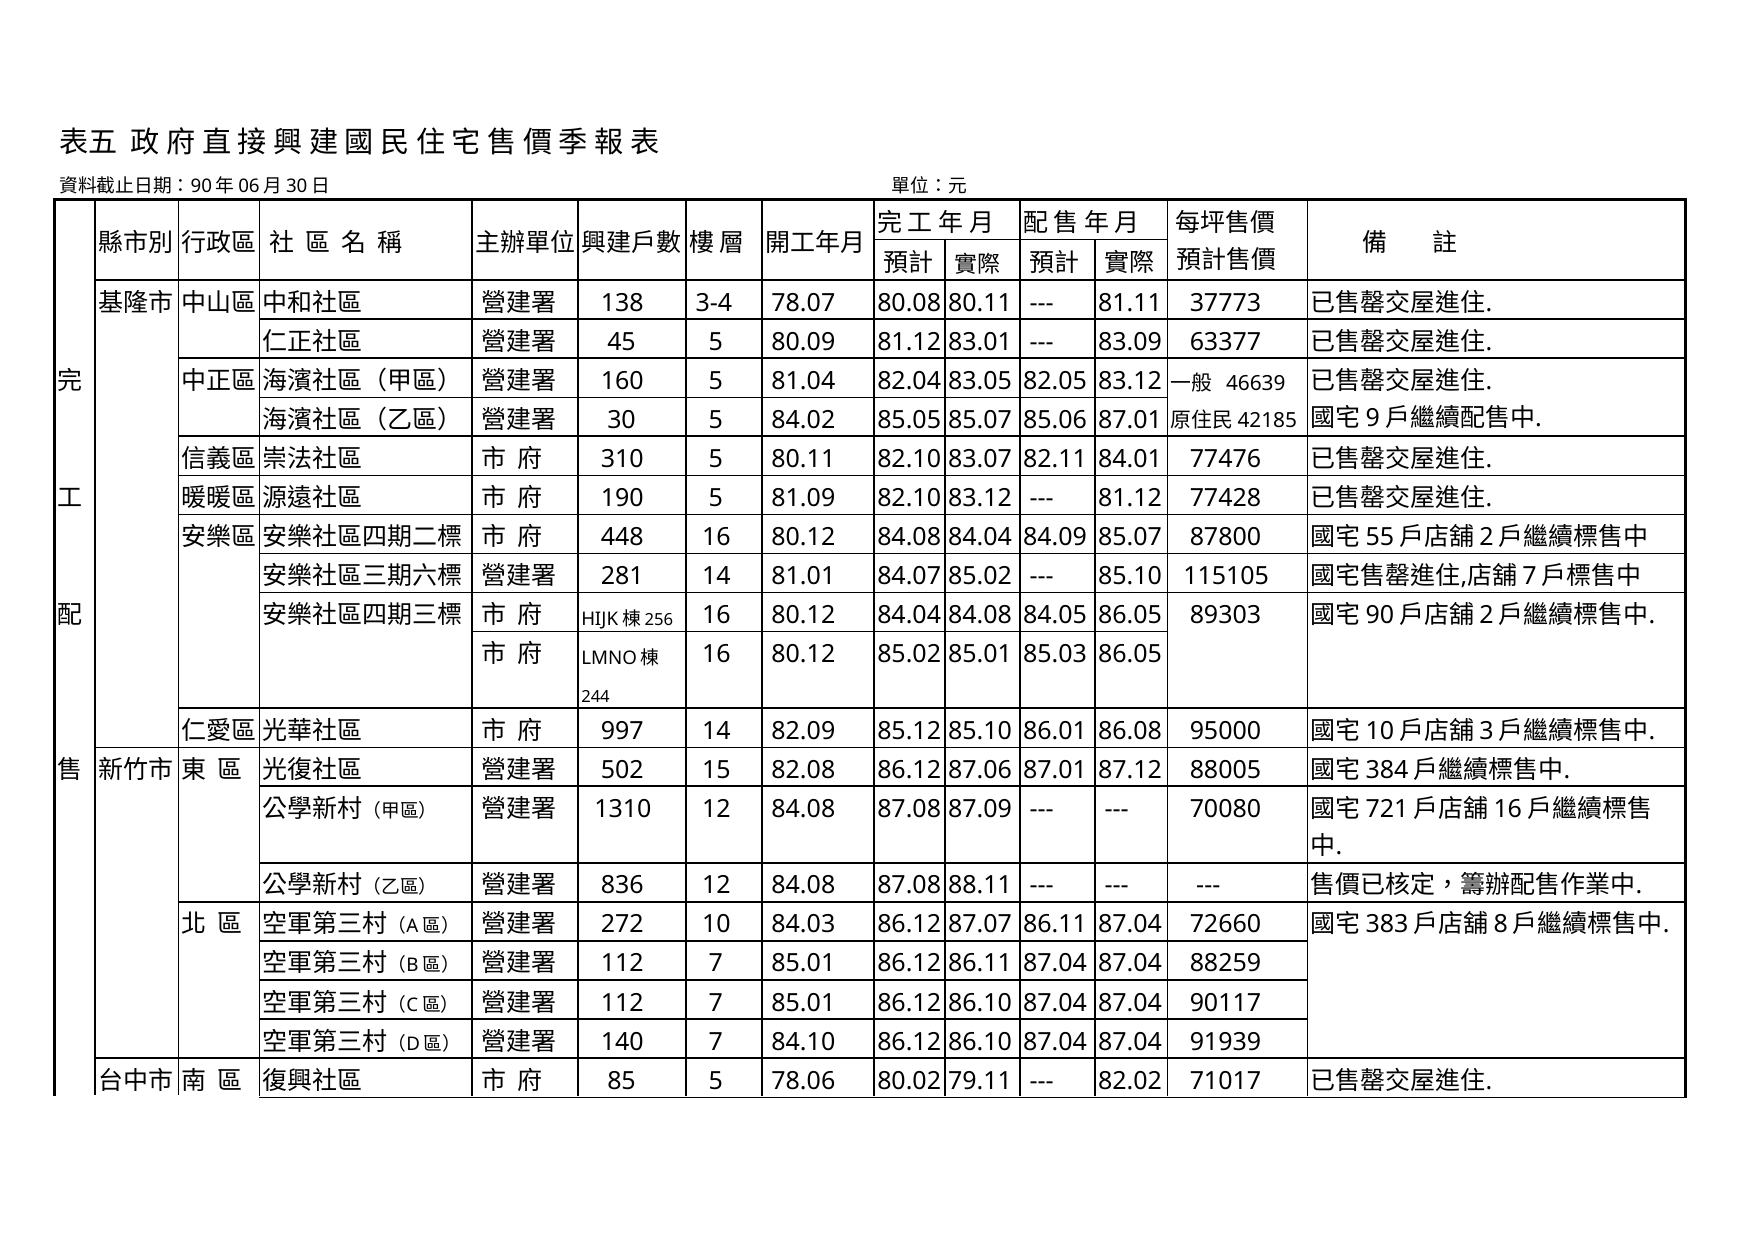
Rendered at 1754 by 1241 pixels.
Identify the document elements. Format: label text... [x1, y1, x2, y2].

table_cell 88.11 [946, 864, 1019, 901]
table_cell 80.11 [946, 281, 1019, 318]
table_cell [96, 553, 178, 592]
table_cell 85.07 [1096, 515, 1167, 553]
table_cell 91939 [1168, 1020, 1307, 1057]
table_cell 5 [687, 437, 761, 474]
table_cell 安樂社區四期二標 [260, 515, 471, 553]
table_cell 3-4 [687, 281, 761, 318]
table_cell 營建署 [473, 281, 577, 318]
table_cell [56, 979, 94, 1018]
table_cell 5 [687, 359, 761, 396]
table_cell 14 [687, 554, 761, 592]
table_cell 公學新村（乙區） [260, 864, 471, 901]
table_header 縣市別 [96, 201, 178, 279]
table_cell 80.12 [763, 593, 873, 631]
table_cell 營建署 [473, 1020, 577, 1057]
table_cell [56, 279, 94, 318]
table_cell 115105 [1168, 554, 1307, 592]
table_cell 1310 [579, 787, 685, 862]
table_cell 售價已核定，籌辦配售作業中. [1308, 864, 1684, 901]
table_cell 安樂社區四期三標 [260, 593, 471, 707]
table_cell 86.12 [875, 903, 944, 940]
table_cell [56, 940, 94, 979]
table_cell 營建署 [473, 787, 577, 862]
table_cell 80.08 [875, 281, 944, 318]
table_cell 12 [687, 787, 761, 862]
table_cell 安樂區 [179, 515, 259, 707]
table_cell 88005 [1168, 748, 1307, 785]
table_cell 源遠社區 [260, 476, 471, 513]
table_cell 87.04 [1096, 903, 1167, 940]
table_cell 37773 [1168, 281, 1307, 318]
table_cell 81.12 [1096, 476, 1167, 513]
table_cell 86.12 [875, 1020, 944, 1057]
table_cell 市 府 [473, 1059, 577, 1096]
table_cell [56, 514, 94, 553]
table_cell --- [1021, 320, 1094, 357]
table_cell 海濱社區（乙區） [260, 398, 471, 435]
table_cell 84.08 [763, 787, 873, 862]
table_cell 公學新村（甲區） [260, 787, 471, 862]
table_cell 87.08 [875, 787, 944, 862]
table_cell 85.12 [875, 709, 944, 746]
table_cell 95000 [1168, 709, 1307, 746]
table_cell --- [1021, 1059, 1094, 1096]
table_cell 190 [579, 476, 685, 513]
table_cell 空軍第三村（C區） [260, 981, 471, 1018]
table_cell 86.01 [1021, 709, 1094, 746]
table_cell --- [1096, 787, 1167, 862]
table_cell 84.04 [946, 515, 1019, 553]
table_cell 86.05 [1096, 593, 1167, 631]
table_cell 71017 [1168, 1059, 1307, 1096]
table_cell 85.10 [946, 709, 1019, 746]
table_cell 空軍第三村（A區） [260, 903, 471, 940]
table_cell 已售罄交屋進住. [1308, 476, 1684, 513]
table_cell 448 [579, 515, 685, 553]
text 資料截止日期：90年06月30日 單位：元 [59, 160, 1695, 198]
table_cell 16 [687, 593, 761, 631]
table_cell 87.04 [1096, 981, 1167, 1018]
table_cell --- [1021, 787, 1094, 862]
table_header 完 工 年 月 [875, 201, 1019, 238]
table_cell 80.11 [763, 437, 873, 474]
table_cell 83.01 [946, 320, 1019, 357]
table_cell 海濱社區（甲區） [260, 359, 471, 396]
table_cell 配 [56, 592, 94, 631]
table_cell 15 [687, 748, 761, 785]
table_cell 85.03 [1021, 632, 1094, 707]
table_cell 72660 [1168, 903, 1307, 940]
table_cell 82.10 [875, 476, 944, 513]
table_cell 崇法社區 [260, 437, 471, 474]
table_cell 中山區 [179, 281, 259, 357]
table_cell 東 區 [179, 748, 259, 901]
table_cell [56, 396, 94, 435]
table_cell --- [1168, 864, 1307, 901]
table_cell 中正區 [179, 359, 259, 435]
table_cell 16 [687, 515, 761, 553]
table_cell 營建署 [473, 942, 577, 979]
table_cell [56, 318, 94, 357]
table_cell 81.01 [763, 554, 873, 592]
table_cell 市 府 [473, 709, 577, 746]
table_cell 國宅90戶店舖2戶繼續標售中. [1308, 593, 1684, 707]
table_cell 87.01 [1096, 398, 1167, 435]
table_cell [56, 435, 94, 474]
table_cell 營建署 [473, 903, 577, 940]
table_cell 82.09 [763, 709, 873, 746]
table_cell 營建署 [473, 359, 577, 396]
table_cell 84.02 [763, 398, 873, 435]
table_cell 140 [579, 1020, 685, 1057]
table_cell 市 府 [473, 515, 577, 553]
table_cell 已售罄交屋進住. [1308, 281, 1684, 318]
table_cell 81.11 [1096, 281, 1167, 318]
table_cell 86.11 [946, 942, 1019, 979]
table_cell 80.09 [763, 320, 873, 357]
table_cell 國宅384戶繼續標售中. [1308, 748, 1684, 785]
table_cell 84.05 [1021, 593, 1094, 631]
table_cell 12 [687, 864, 761, 901]
table_cell 85.02 [946, 554, 1019, 592]
table_cell --- [1021, 864, 1094, 901]
table_cell --- [1021, 281, 1094, 318]
table_cell 國宅383戶店舖8戶繼續標售中. [1308, 903, 1684, 1057]
table_cell [56, 862, 94, 901]
table_cell 營建署 [473, 864, 577, 901]
table_cell 87.01 [1021, 748, 1094, 785]
table_header 備 註 [1308, 201, 1684, 279]
table_cell --- [1021, 554, 1094, 592]
table_cell 83.05 [946, 359, 1019, 396]
table_header 行政區 [179, 201, 259, 279]
table_cell 78.06 [763, 1059, 873, 1096]
table_cell [96, 475, 178, 513]
table_cell [56, 553, 94, 592]
table_cell 87.04 [1096, 1020, 1167, 1057]
table_cell 85 [579, 1059, 685, 1096]
table_cell 實際 [946, 240, 1019, 279]
table_cell 國宅721戶店舖16戶繼續標售中. [1308, 787, 1684, 862]
table_cell 79.11 [946, 1059, 1019, 1096]
table_cell 84.08 [763, 864, 873, 901]
table_cell 87.09 [946, 787, 1019, 862]
table_cell 7 [687, 942, 761, 979]
table_cell 安樂社區三期六標 [260, 554, 471, 592]
table_cell 北 區 [179, 903, 259, 1057]
table_cell 78.07 [763, 281, 873, 318]
table_cell 84.08 [946, 593, 1019, 631]
table_cell 基隆市 [96, 281, 178, 318]
table_cell 實際 [1096, 240, 1167, 279]
table_cell [56, 1018, 94, 1057]
table_cell 86.12 [875, 748, 944, 785]
table_cell 85.01 [763, 942, 873, 979]
table_cell 112 [579, 942, 685, 979]
table_header 開工年月 [763, 201, 873, 279]
table_cell 5 [687, 1059, 761, 1096]
table_cell 86.08 [1096, 709, 1167, 746]
table_cell 77428 [1168, 476, 1307, 513]
table_cell 83.12 [1096, 359, 1167, 396]
table_cell 仁正社區 [260, 320, 471, 357]
table_cell 國宅10戶店舖3戶繼續標售中. [1308, 709, 1684, 746]
table_cell 預計 [1021, 240, 1094, 279]
table_cell 84.01 [1096, 437, 1167, 474]
table_cell 84.10 [763, 1020, 873, 1057]
table_cell 信義區 [179, 437, 259, 474]
table_cell [56, 785, 94, 862]
table_cell 82.04 [875, 359, 944, 396]
table_cell 已售罄交屋進住. [1308, 437, 1684, 474]
table_cell [96, 707, 178, 746]
table_cell 市 府 [473, 476, 577, 513]
table_cell 87.04 [1021, 942, 1094, 979]
table_cell 南 區 [179, 1059, 259, 1096]
table_cell [96, 435, 178, 474]
table_cell 81.09 [763, 476, 873, 513]
table_cell 空軍第三村（D區） [260, 1020, 471, 1057]
table_cell 80.12 [763, 515, 873, 553]
table_cell 83.12 [946, 476, 1019, 513]
table_cell 預計 [875, 240, 944, 279]
table_cell 85.10 [1096, 554, 1167, 592]
table_cell 新竹市 [96, 748, 178, 1057]
table_cell 160 [579, 359, 685, 396]
table_cell HIJK棟256 [579, 593, 685, 631]
table_cell 87.07 [946, 903, 1019, 940]
table_cell 86.05 [1096, 632, 1167, 707]
table_cell 市 府 [473, 632, 577, 707]
table_cell 87.08 [875, 864, 944, 901]
table_cell LMNO棟244 [579, 632, 685, 707]
table_cell --- [1096, 864, 1167, 901]
table_cell 85.02 [875, 632, 944, 707]
table_header 樓 層 [687, 201, 761, 279]
table_cell 14 [687, 709, 761, 746]
table_cell 已售罄交屋進住. 國宅9戶繼續配售中. [1308, 359, 1684, 435]
table_cell 營建署 [473, 748, 577, 785]
table_cell 272 [579, 903, 685, 940]
table_cell 836 [579, 864, 685, 901]
table_cell 7 [687, 1020, 761, 1057]
table_cell 86.12 [875, 942, 944, 979]
table_cell [96, 592, 178, 631]
table_cell 國宅55戶店舖2戶繼續標售中 [1308, 515, 1684, 553]
table_cell 營建署 [473, 398, 577, 435]
table_cell --- [1021, 476, 1094, 513]
table_cell 87800 [1168, 515, 1307, 553]
table_cell 營建署 [473, 320, 577, 357]
table_cell 30 [579, 398, 685, 435]
table_cell 復興社區 [260, 1059, 471, 1096]
table_cell [56, 901, 94, 940]
table_cell 88259 [1168, 942, 1307, 979]
table_cell [56, 707, 94, 746]
table_header [56, 201, 94, 238]
table_cell 10 [687, 903, 761, 940]
table_cell 83.09 [1096, 320, 1167, 357]
table_cell 7 [687, 981, 761, 1018]
table_cell 86.10 [946, 981, 1019, 1018]
table_cell 國宅售罄進住,店舖7戶標售中 [1308, 554, 1684, 592]
table_cell 87.04 [1021, 981, 1094, 1018]
table_cell 光華社區 [260, 709, 471, 746]
table_cell 86.12 [875, 981, 944, 1018]
table_cell 86.10 [946, 1020, 1019, 1057]
table_cell [96, 631, 178, 707]
table_cell 281 [579, 554, 685, 592]
table_cell 310 [579, 437, 685, 474]
table_header 興建戶數 [579, 201, 685, 279]
table_cell 45 [579, 320, 685, 357]
table_cell [96, 396, 178, 435]
table_cell 暖暖區 [179, 476, 259, 513]
table_cell 86.11 [1021, 903, 1094, 940]
table_cell 84.09 [1021, 515, 1094, 553]
table_header 主辦單位 [473, 201, 577, 279]
table_cell [96, 318, 178, 357]
table_cell 5 [687, 476, 761, 513]
table_cell 16 [687, 632, 761, 707]
table_cell 112 [579, 981, 685, 1018]
table_cell [56, 631, 94, 707]
table_cell [96, 357, 178, 396]
table_cell 82.02 [1096, 1059, 1167, 1096]
table_cell 一般 46639 原住民 42185 [1168, 359, 1307, 435]
table_cell 空軍第三村（B區） [260, 942, 471, 979]
table_cell 售 [56, 746, 94, 785]
table_cell 完 [56, 357, 94, 396]
table_cell 81.04 [763, 359, 873, 396]
table_cell 營建署 [473, 554, 577, 592]
table_cell 87.04 [1096, 942, 1167, 979]
table_cell 89303 [1168, 593, 1307, 707]
table_cell 中和社區 [260, 281, 471, 318]
table_cell 70080 [1168, 787, 1307, 862]
table_cell 5 [687, 398, 761, 435]
table_header 社 區 名 稱 [260, 201, 471, 279]
table_cell 138 [579, 281, 685, 318]
table_cell 84.03 [763, 903, 873, 940]
table_header 配 售 年 月 [1021, 201, 1167, 238]
table_cell 84.08 [875, 515, 944, 553]
table_cell 80.12 [763, 632, 873, 707]
table_cell 82.05 [1021, 359, 1094, 396]
table_cell 市 府 [473, 437, 577, 474]
text 表五 政 府 直 接 興 建 國 民 住 宅 售 價 季 報 表 [59, 118, 1695, 160]
table_cell 87.12 [1096, 748, 1167, 785]
table_cell 80.02 [875, 1059, 944, 1096]
table_cell 85.01 [763, 981, 873, 1018]
table_cell 市 府 [473, 593, 577, 631]
table_cell 台中市 [95, 1059, 178, 1096]
table_cell 5 [687, 320, 761, 357]
table_header 每坪售價 預計售價 [1168, 201, 1307, 279]
table_cell 仁愛區 [179, 709, 259, 746]
table_cell 營建署 [473, 981, 577, 1018]
table_cell [96, 514, 178, 553]
table_cell 已售罄交屋進住. [1308, 1059, 1684, 1096]
table_cell 90117 [1168, 981, 1307, 1018]
table_cell 85.01 [946, 632, 1019, 707]
table_cell 82.11 [1021, 437, 1094, 474]
table_cell 82.10 [875, 437, 944, 474]
table_cell 81.12 [875, 320, 944, 357]
table_cell 997 [579, 709, 685, 746]
table_cell 77476 [1168, 437, 1307, 474]
table_cell 84.07 [875, 554, 944, 592]
table_cell 82.08 [763, 748, 873, 785]
table_cell 85.05 [875, 398, 944, 435]
table_cell [56, 1057, 95, 1096]
table_cell 工 [56, 475, 94, 513]
table_cell 85.07 [946, 398, 1019, 435]
table_cell 已售罄交屋進住. [1308, 320, 1684, 357]
table_cell 87.04 [1021, 1020, 1094, 1057]
table_cell 85.06 [1021, 398, 1094, 435]
table_cell 光復社區 [260, 748, 471, 785]
table_cell 84.04 [875, 593, 944, 631]
table_cell 502 [579, 748, 685, 785]
table_cell 83.07 [946, 437, 1019, 474]
table_cell 87.06 [946, 748, 1019, 785]
table_cell [56, 239, 94, 279]
table_cell 63377 [1168, 320, 1307, 357]
